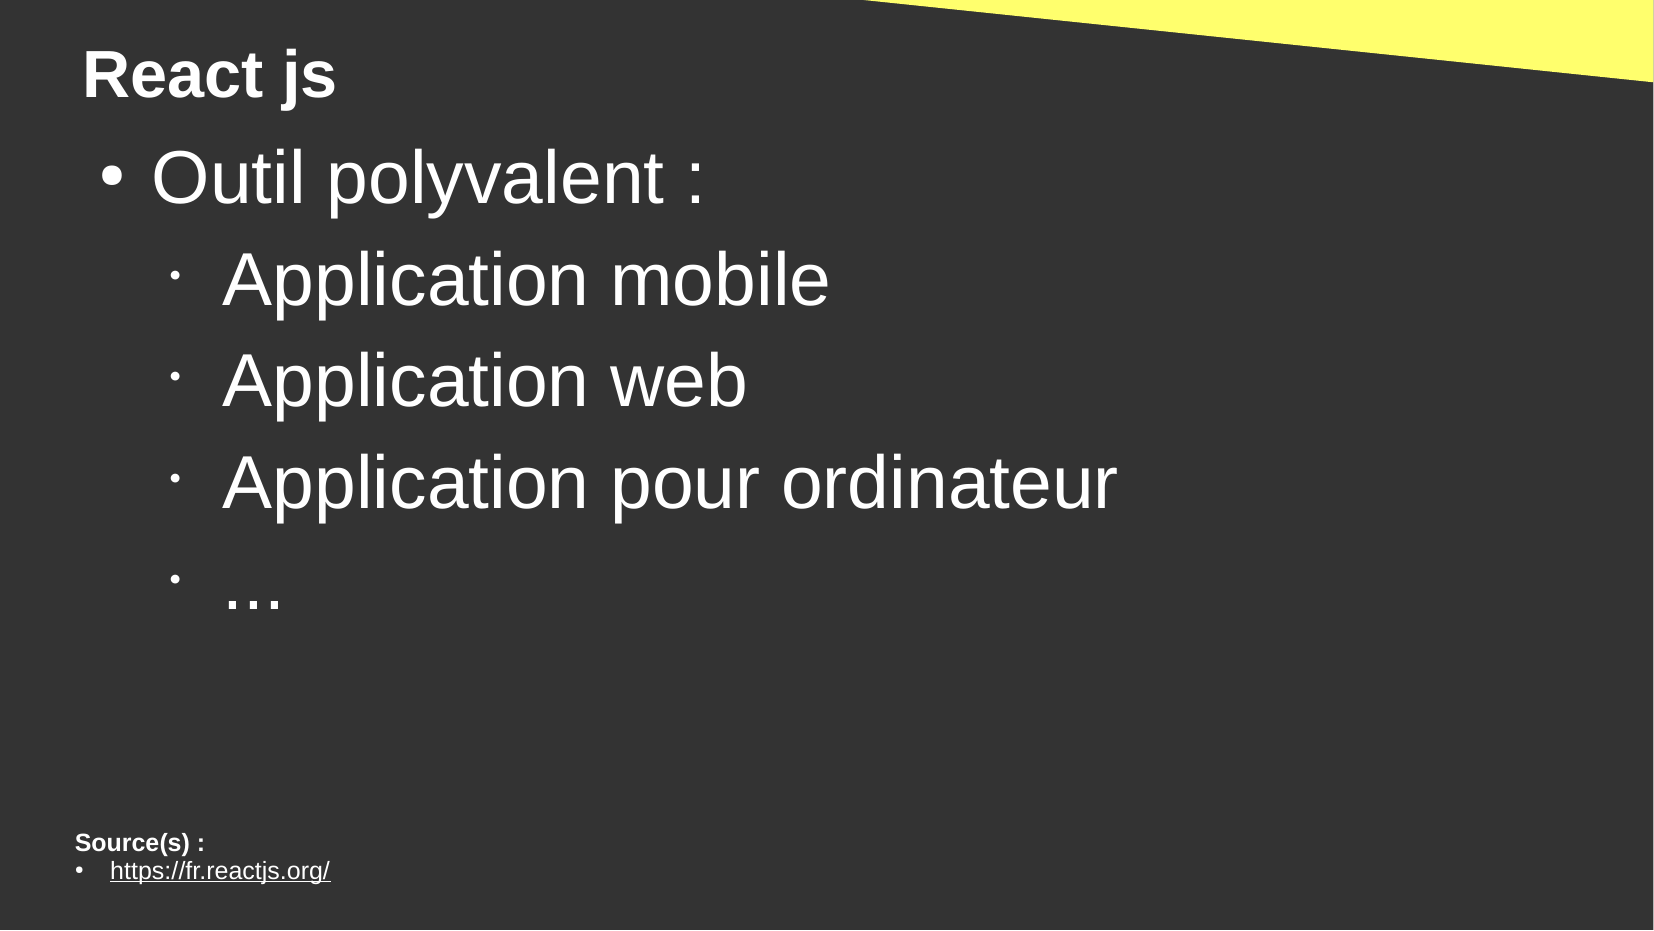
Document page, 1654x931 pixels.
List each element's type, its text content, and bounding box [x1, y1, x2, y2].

text_box Source(s) : https://fr.reactjs.org/ [60, 821, 1546, 906]
text_box [863, 0, 1654, 83]
list Outil polyvalent : Application mobile Application web Application pour ordinateur ... [80, 135, 1569, 792]
title React js [82, 37, 1571, 114]
